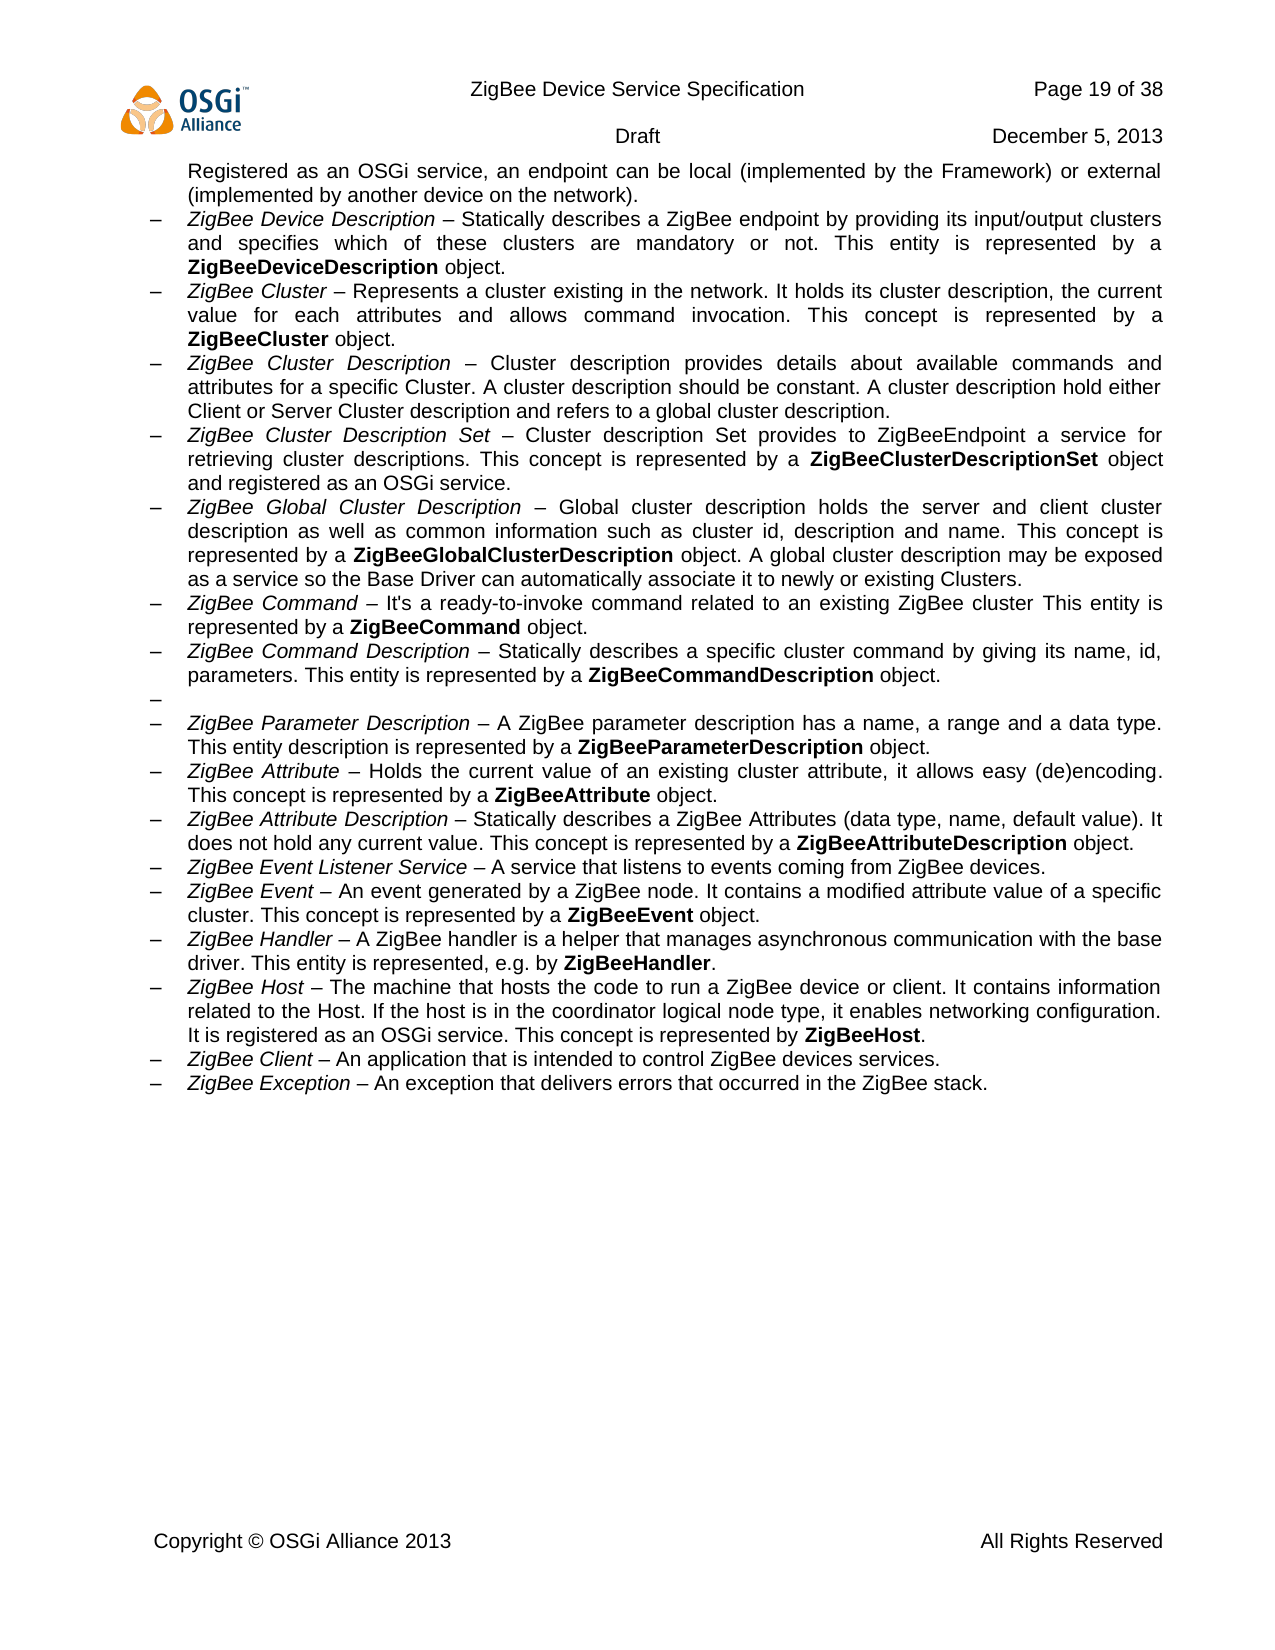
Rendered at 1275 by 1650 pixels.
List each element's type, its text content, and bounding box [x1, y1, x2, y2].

list ZigBee Cluster – Represents a cluster existing in the network. It holds its cluster description, the current value for each attributes and allows command invocation. This concept is represented by a ZigBeeCluster object. [150, 279, 1163, 351]
list ZigBee Exception – An exception that delivers errors that occurred in the ZigBee stack. [150, 1071, 1163, 1095]
list ZigBee Parameter Description – A ZigBee parameter description has a name, a range and a data type. This entity description is represented by a ZigBeeParameterDescription object. [150, 711, 1163, 759]
list ZigBee Cluster Description – Cluster description provides details about available commands and attributes for a specific Cluster. A cluster description should be constant. A cluster description hold either Client or Server Cluster description and refers to a global cluster description. [150, 351, 1163, 423]
list ZigBee Event Listener Service – A service that listens to events coming from ZigBee devices. [150, 855, 1163, 879]
list ZigBee Client – An application that is intended to control ZigBee devices services. [150, 1047, 1163, 1071]
list Registered as an OSGi service, an endpoint can be local (implemented by the Framework) or external (implemented by another device on the network). [150, 159, 1163, 207]
list ZigBee Event – An event generated by a ZigBee node. It contains a modified attribute value of a specific cluster. This concept is represented by a ZigBeeEvent object. [150, 879, 1163, 927]
list ZigBee Handler – A ZigBee handler is a helper that manages asynchronous communication with the base driver. This entity is represented, e.g. by ZigBeeHandler. [150, 927, 1163, 975]
picture [113, 78, 257, 142]
list ZigBee Device Description – Statically describes a ZigBee endpoint by providing its input/output clusters and specifies which of these clusters are mandatory or not. This entity is represented by a ZigBeeDeviceDescription object. [150, 207, 1163, 279]
list ZigBee Command – It's a ready-to-invoke command related to an existing ZigBee cluster This entity is represented by a ZigBeeCommand object. [150, 591, 1163, 639]
list ZigBee Attribute – Holds the current value of an existing cluster attribute, it allows easy (de)encoding. This concept is represented by a ZigBeeAttribute object. [150, 759, 1163, 807]
list ZigBee Host – The machine that hosts the code to run a ZigBee device or client. It contains information related to the Host. If the host is in the coordinator logical node type, it enables networking configuration. It is registered as an OSGi service. This concept is represented by ZigBeeHost. [150, 975, 1163, 1047]
list ZigBee Attribute Description – Statically describes a ZigBee Attributes (data type, name, default value). It does not hold any current value. This concept is represented by a ZigBeeAttributeDescription object. [150, 807, 1163, 855]
list ZigBee Command Description – Statically describes a specific cluster command by giving its name, id, parameters. This entity is represented by a ZigBeeCommandDescription object. [150, 639, 1163, 687]
list ZigBee Cluster Description Set – Cluster description Set provides to ZigBeeEndpoint a service for retrieving cluster descriptions. This concept is represented by a ZigBeeClusterDescriptionSet object and registered as an OSGi service. [150, 423, 1163, 495]
list ZigBee Global Cluster Description – Global cluster description holds the server and client cluster description as well as common information such as cluster id, description and name. This concept is represented by a ZigBeeGlobalClusterDescription object. A global cluster description may be exposed as a service so the Base Driver can automatically associate it to newly or existing Clusters. [150, 495, 1163, 591]
